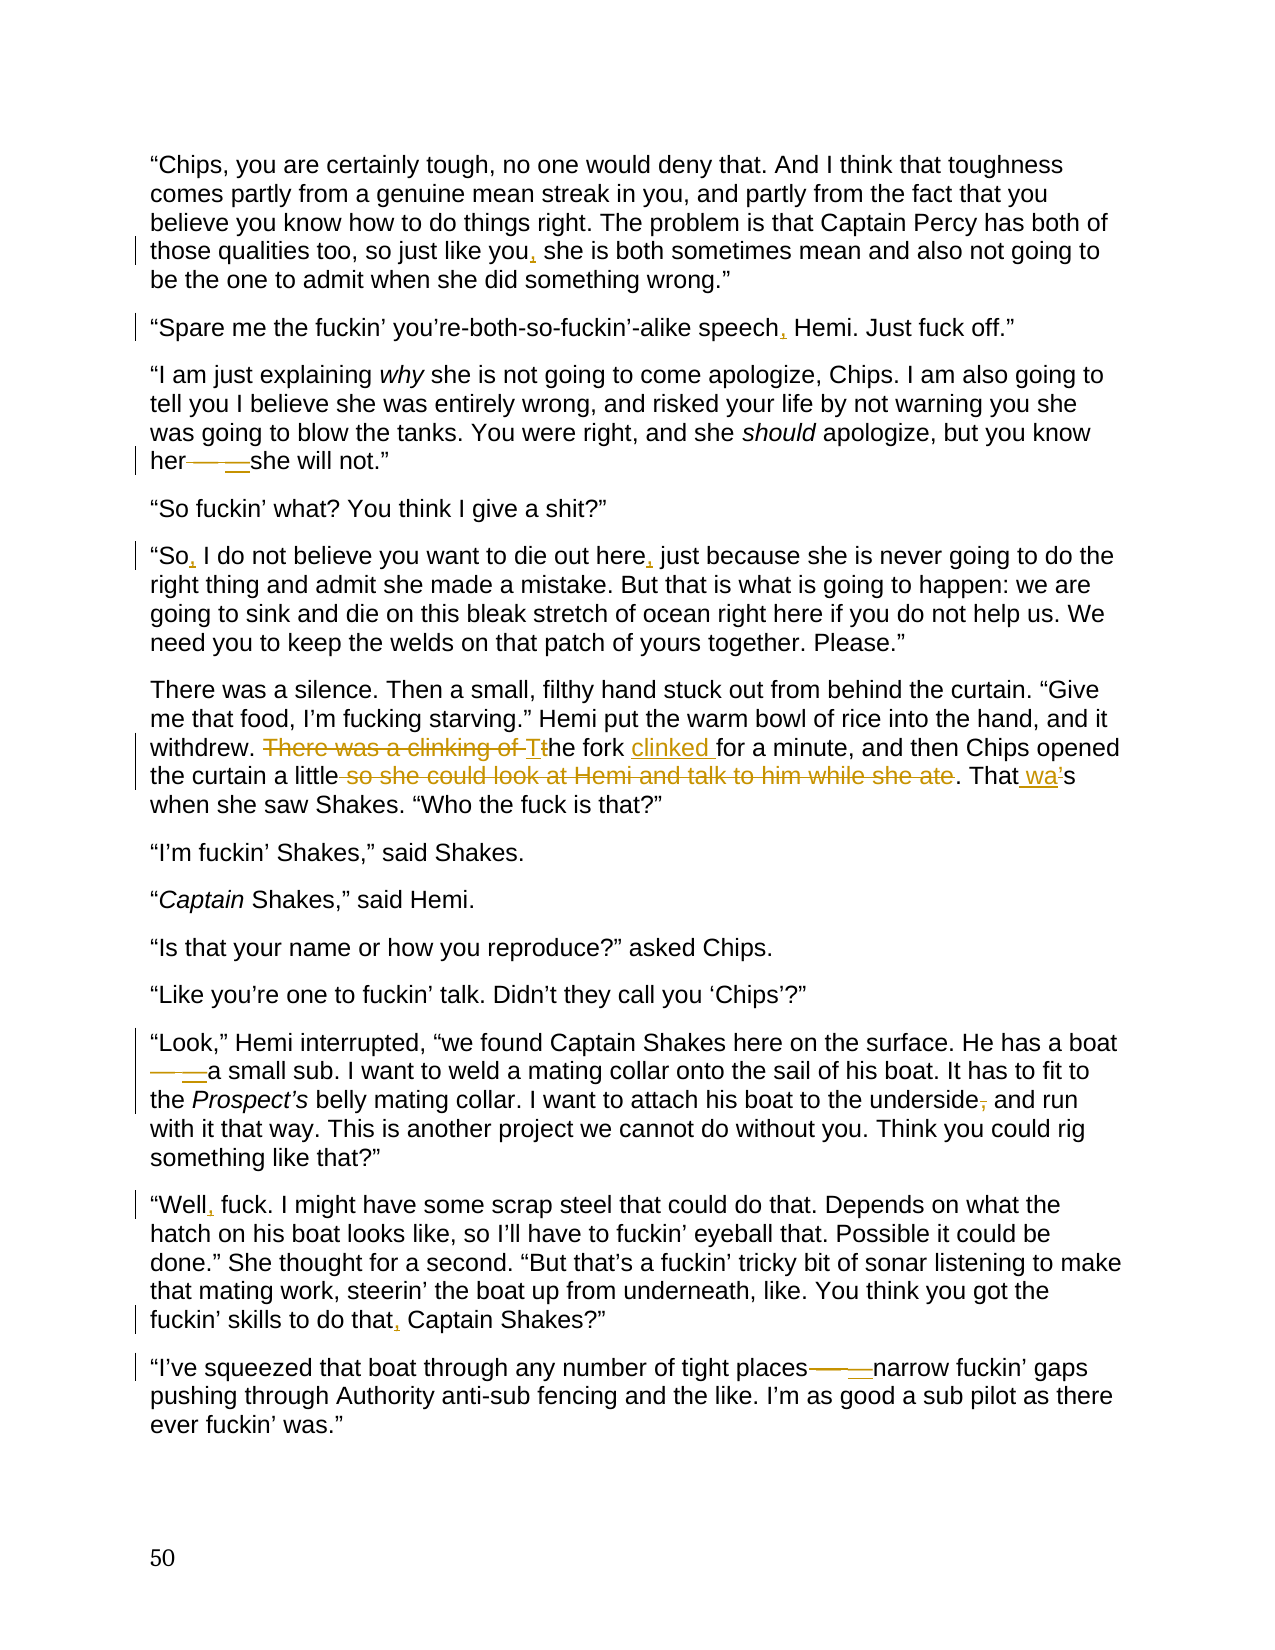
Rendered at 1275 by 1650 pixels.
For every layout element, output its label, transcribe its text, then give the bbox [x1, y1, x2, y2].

text “Is that your name or how you reproduce?” asked Chips. [150, 932, 1125, 961]
text “I am just explaining why she is not going to come apologize, Chips. I am also going to tell you I believe she was entirely wrong, and risked your life by not warning you she was going to blow the tanks. You were right, and she should apologize, but you know her—she will not.” [150, 360, 1125, 475]
text “So fuckin’ what? You think I give a shit?” [150, 494, 1125, 522]
text “I’m fuckin’ Shakes,” said Shakes. [150, 837, 1125, 866]
text “Spare me the fuckin’ you’re-both-so-fuckin’-alike speech, Hemi. Just fuck off.” [150, 312, 1125, 341]
text “Chips, you are certainly tough, no one would deny that. And I think that toughness comes partly from a genuine mean streak in you, and partly from the fact that you believe you know how to do things right. The problem is that Captain Percy has both of those qualities too, so just like you, she is both sometimes mean and also not going to be the one to admit when she did something wrong.” [150, 150, 1125, 294]
text There was a silence. Then a small, filthy hand stuck out from behind the curtain. “Give me that food, I’m fucking starving.” Hemi put the warm bowl of rice into the hand, and it withdrew. The fork clinked for a minute, and then Chips opened the curtain a little. That was when she saw Shakes. “Who the fuck is that?” [150, 675, 1125, 819]
text “Captain Shakes,” said Hemi. [150, 885, 1125, 914]
text “Well, fuck. I might have some scrap steel that could do that. Depends on what the hatch on his boat looks like, so I’ll have to fuckin’ eyeball that. Possible it could be done.” She thought for a second. “But that’s a fuckin’ tricky bit of sonar listening to make that mating work, steerin’ the boat up from underneath, like. You think you got the fuckin’ skills to do that, Captain Shakes?” [150, 1190, 1125, 1334]
text “Like you’re one to fuckin’ talk. Didn’t they call you ‘Chips’?” [150, 980, 1125, 1009]
text “I’ve squeezed that boat through any number of tight places—narrow fuckin’ gaps pushing through Authority anti-sub fencing and the like. I’m as good a sub pilot as there ever fuckin’ was.” [150, 1352, 1125, 1439]
text “Look,” Hemi interrupted, “we found Captain Shakes here on the surface. He has a boat—a small sub. I want to weld a mating collar onto the sail of his boat. It has to fit to the Prospect’s belly mating collar. I want to attach his boat to the underside and run with it that way. This is another project we cannot do without you. Think you could rig something like that?” [150, 1027, 1125, 1171]
text “So, I do not believe you want to die out here, just because she is never going to do the right thing and admit she made a mistake. But that is what is going to happen: we are going to sink and die on this bleak stretch of ocean right here if you do not help us. We need you to keep the welds on that patch of yours together. Please.” [150, 541, 1125, 656]
